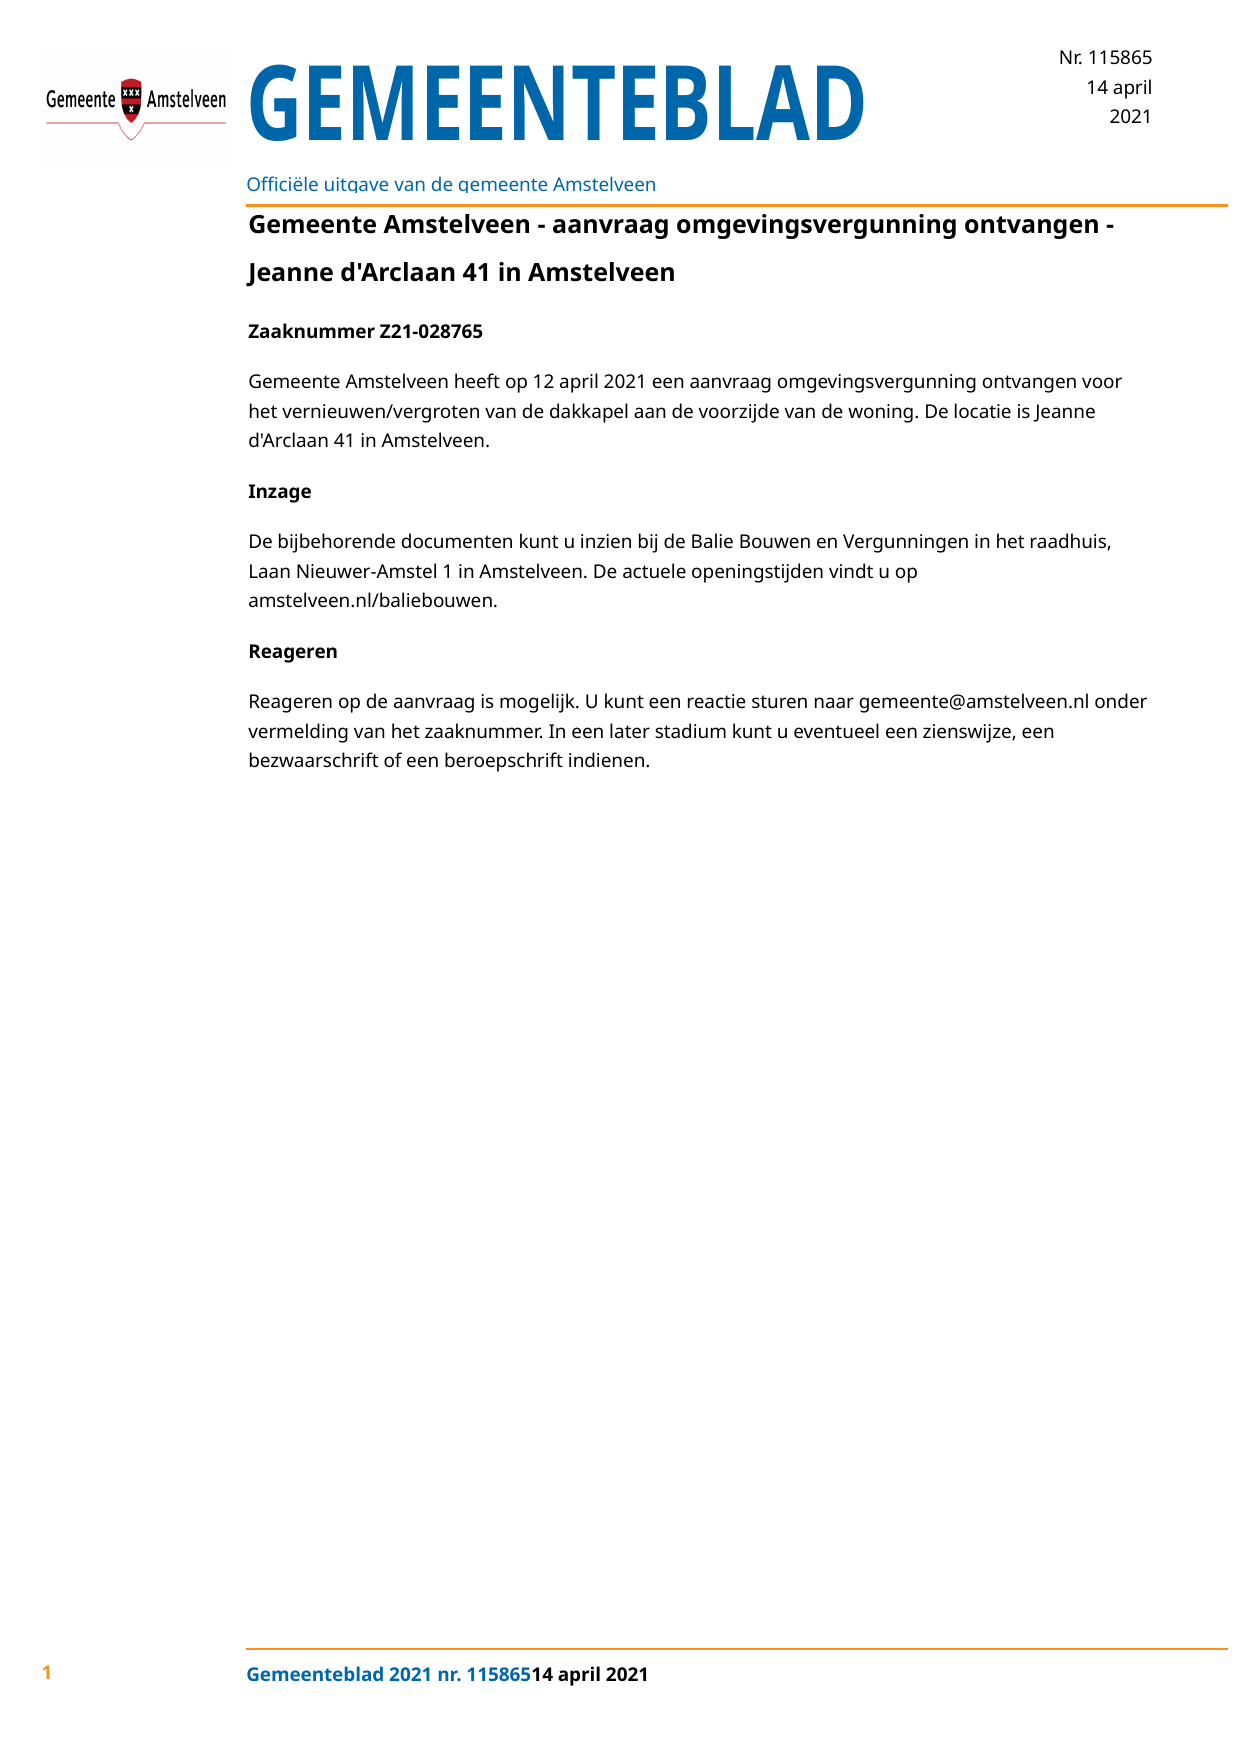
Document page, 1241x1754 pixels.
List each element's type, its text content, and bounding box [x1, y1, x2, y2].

text Reageren [248, 638, 1152, 664]
text Zaaknummer Z21-028765 [248, 318, 1152, 344]
text Gemeente Amstelveen - aanvraag omgevingsvergunning ontvangen - Jeanne d'Arclaan 41 in Amstelveen [248, 207, 1152, 288]
text Inzage [248, 478, 1152, 504]
text Reageren op de aanvraag is mogelijk. U kunt een reactie sturen naar gemeente@amstelveen.nl onder vermelding van het zaaknummer. In een later stadium kunt u eventueel een zienswijze, een bezwaarschrift of een beroepschrift indienen. [248, 688, 1152, 773]
picture [41, 47, 231, 172]
text De bijbehorende documenten kunt u inzien bij de Balie Bouwen en Vergunningen in het raadhuis, Laan Nieuwer-Amstel 1 in Amstelveen. De actuele openingstijden vindt u op amstelveen.nl/baliebouwen. [248, 528, 1152, 613]
text Gemeente Amstelveen heeft op 12 april 2021 een aanvraag omgevingsvergunning ontvangen voor het vernieuwen/vergroten van de dakkapel aan de voorzijde van de woning. De locatie is Jeanne d'Arclaan 41 in Amstelveen. [248, 368, 1152, 453]
